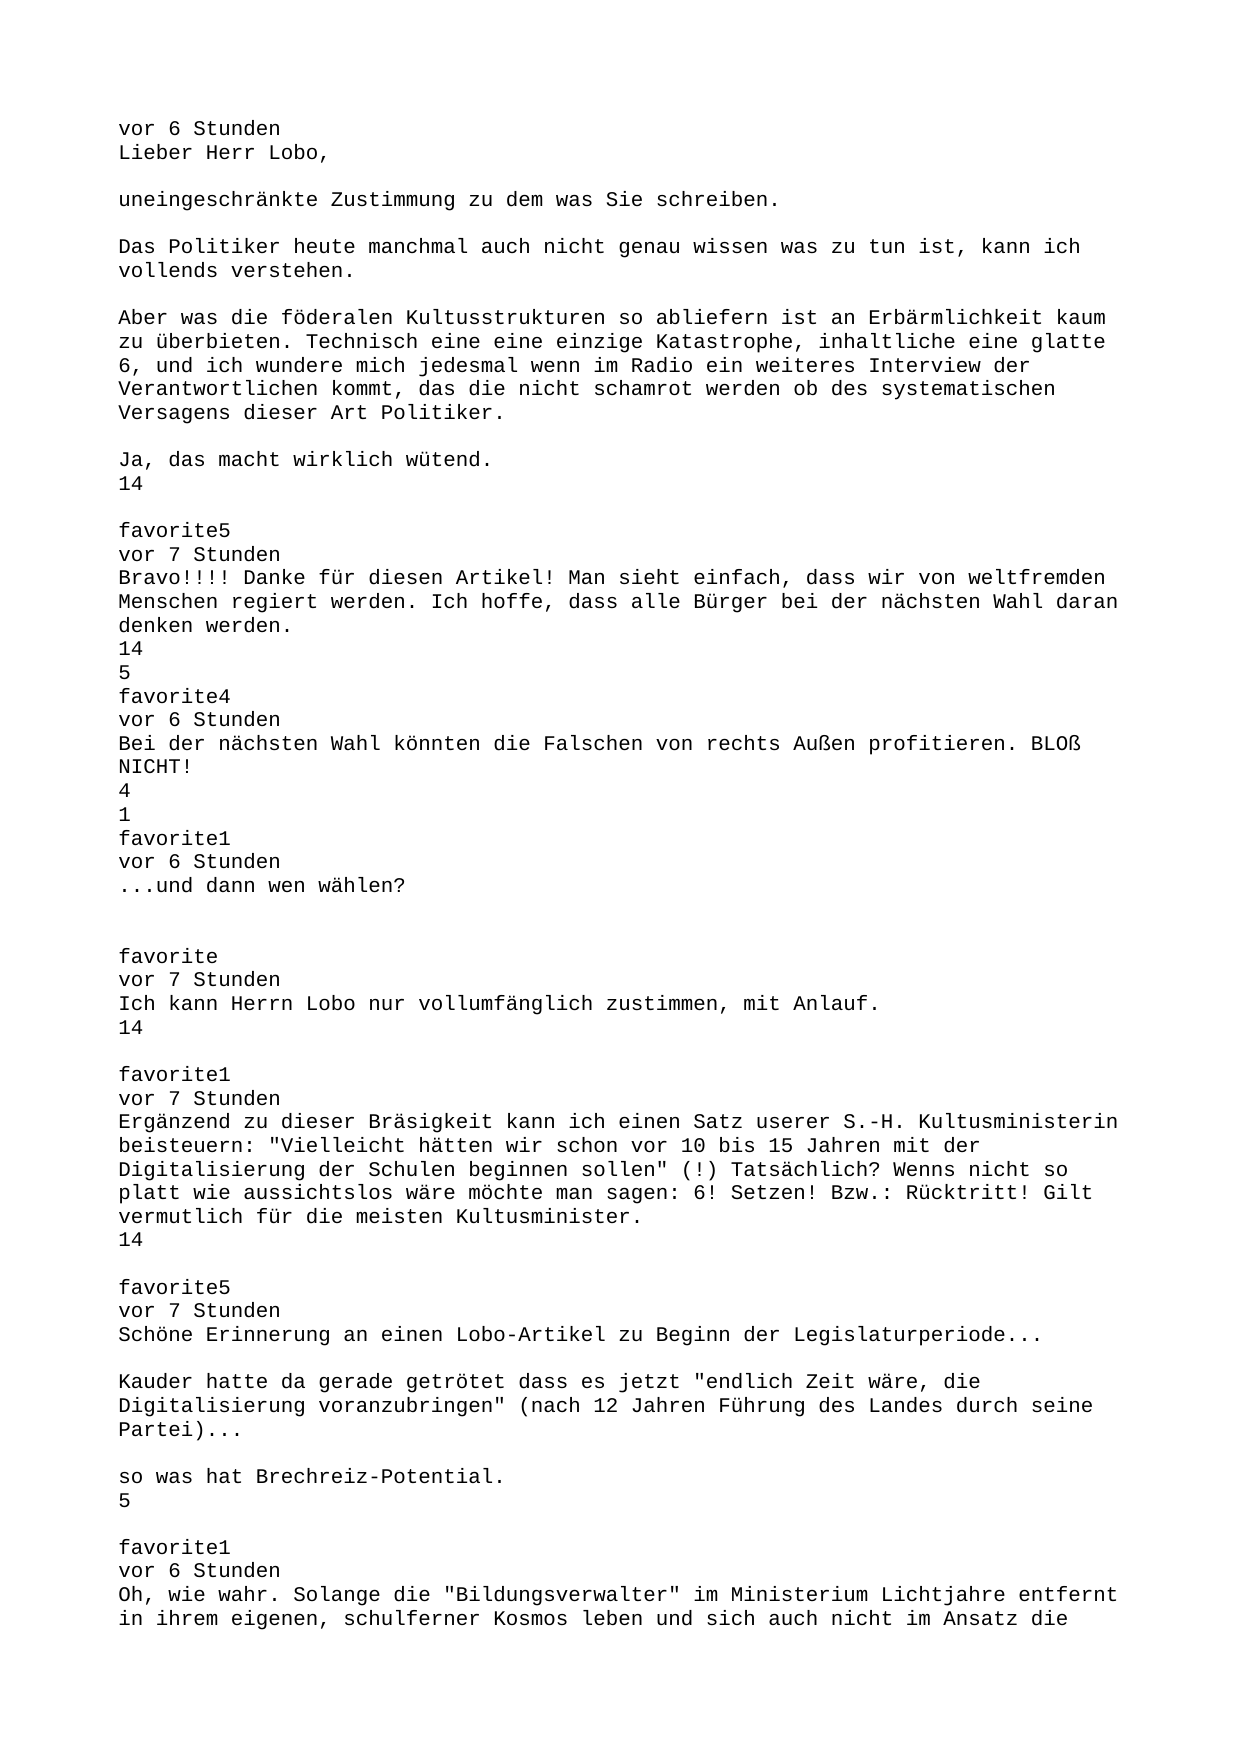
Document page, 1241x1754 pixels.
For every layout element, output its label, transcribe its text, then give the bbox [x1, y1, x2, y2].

text vor 6 Stunden [118, 709, 1122, 733]
text 14 [118, 638, 1122, 662]
text 5 [118, 1489, 1122, 1513]
text vor 7 Stunden [118, 1300, 1122, 1324]
text Kauder hatte da gerade getrötet dass es jetzt "endlich Zeit wäre, die Digitalisierung voranzubringen" (nach 12 Jahren Führung des Landes durch seine Partei)... [118, 1371, 1122, 1442]
text favorite5 [118, 520, 1122, 544]
text Schöne Erinnerung an einen Lobo-Artikel zu Beginn der Legislaturperiode... [118, 1324, 1122, 1348]
text favorite [118, 946, 1122, 969]
text uneingeschränkte Zustimmung zu dem was Sie schreiben. [118, 189, 1122, 213]
text vor 6 Stunden [118, 1561, 1122, 1584]
text Ergänzend zu dieser Bräsigkeit kann ich einen Satz userer S.-H. Kultusministerin beisteuern: "Vielleicht hätten wir schon vor 10 bis 15 Jahren mit der Digitalisierung der Schulen beginnen sollen" (!) Tatsächlich? Wenns nicht so platt wie aussichtslos wäre möchte man sagen: 6! Setzen! Bzw.: Rücktritt! Gilt vermutlich für die meisten Kultusminister. [118, 1111, 1122, 1229]
text Bravo!!!! Danke für diesen Artikel! Man sieht einfach, dass wir von weltfremden Menschen regiert werden. Ich hoffe, dass alle Bürger bei der nächsten Wahl daran denken werden. [118, 567, 1122, 638]
text ...und dann wen wählen? [118, 875, 1122, 898]
text 1 [118, 804, 1122, 827]
text Oh, wie wahr. Solange die "Bildungsverwalter" im Ministerium Lichtjahre entfernt in ihrem eigenen, schulferner Kosmos leben und sich auch nicht im Ansatz die [118, 1584, 1122, 1631]
text 14 [118, 473, 1122, 496]
text 14 [118, 1017, 1122, 1040]
text Aber was die föderalen Kultusstrukturen so abliefern ist an Erbärmlichkeit kaum zu überbieten. Technisch eine eine einzige Katastrophe, inhaltliche eine glatte 6, und ich wundere mich jedesmal wenn im Radio ein weiteres Interview der Verantwortlichen kommt, das die nicht schamrot werden ob des systematischen Versagens dieser Art Politiker. [118, 307, 1122, 426]
text favorite4 [118, 686, 1122, 709]
text favorite5 [118, 1277, 1122, 1300]
text 4 [118, 780, 1122, 804]
text favorite1 [118, 1064, 1122, 1088]
text favorite1 [118, 1537, 1122, 1561]
text Ich kann Herrn Lobo nur vollumfänglich zustimmen, mit Anlauf. [118, 993, 1122, 1017]
text Lieber Herr Lobo, [118, 142, 1122, 165]
text vor 6 Stunden [118, 851, 1122, 875]
text vor 7 Stunden [118, 544, 1122, 567]
text vor 7 Stunden [118, 969, 1122, 993]
text Bei der nächsten Wahl könnten die Falschen von rechts Außen profitieren. BLOß NICHT! [118, 733, 1122, 780]
text 14 [118, 1229, 1122, 1253]
text vor 6 Stunden [118, 118, 1122, 142]
text Ja, das macht wirklich wütend. [118, 449, 1122, 473]
text 5 [118, 662, 1122, 686]
text favorite1 [118, 827, 1122, 851]
text so was hat Brechreiz-Potential. [118, 1466, 1122, 1489]
text Das Politiker heute manchmal auch nicht genau wissen was zu tun ist, kann ich vollends verstehen. [118, 236, 1122, 284]
text vor 7 Stunden [118, 1088, 1122, 1111]
